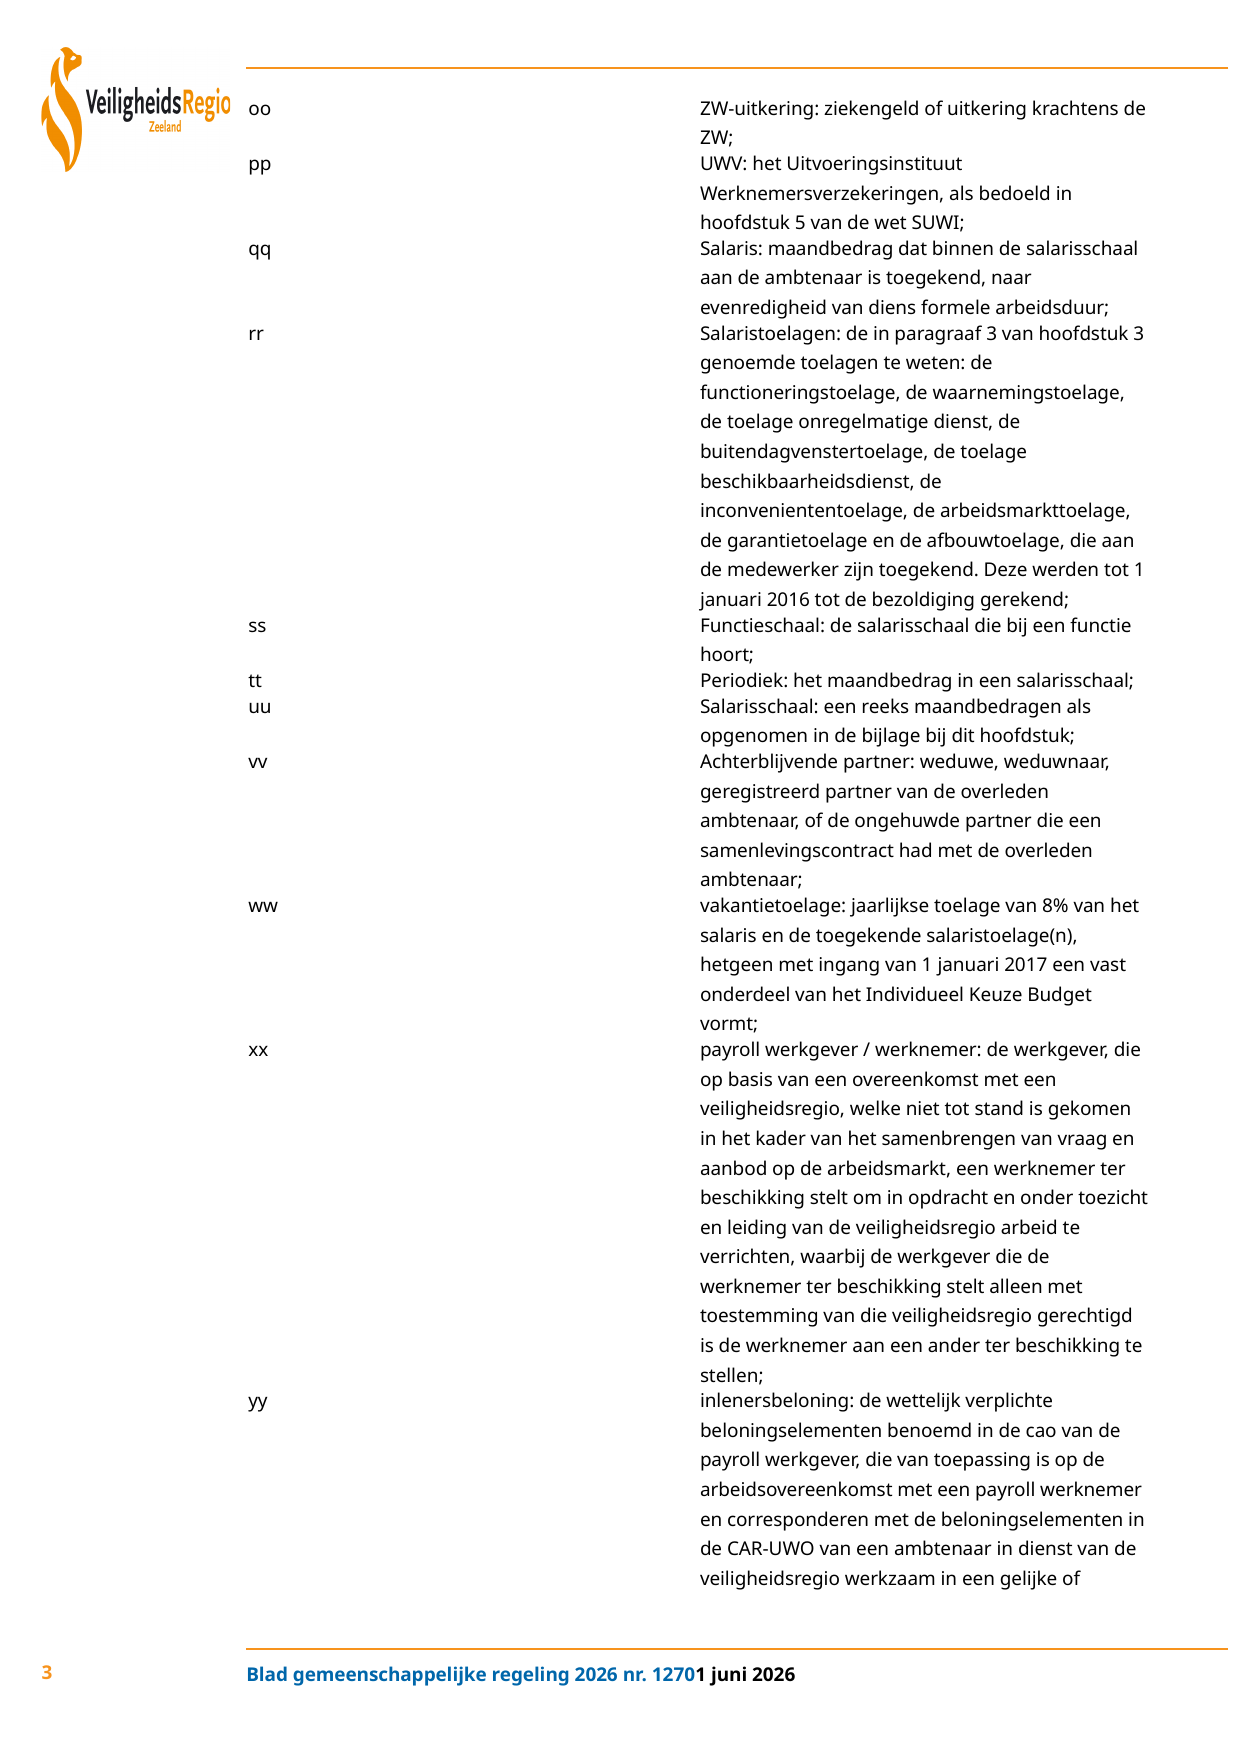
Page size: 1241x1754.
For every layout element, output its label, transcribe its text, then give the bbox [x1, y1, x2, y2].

table_cell vv [248, 748, 700, 892]
picture [41, 47, 231, 172]
table_cell vakantietoelage: jaarlijkse toelage van 8% van het salaris en de toegekende salaristoelage(n), hetgeen met ingang van 1 januari 2017 een vast onderdeel van het Individueel Keuze Budget vormt; [700, 892, 1152, 1036]
table_cell Salaristoelagen: de in paragraaf 3 van hoofdstuk 3 genoemde toelagen te weten: de functioneringstoelage, de waarnemingstoelage, de toelage onregelmatige dienst, de buitendagvenstertoelage, de toelage beschikbaarheidsdienst, de inconveniententoelage, de arbeidsmarkttoelage, de garantietoelage en de afbouwtoelage, die aan de medewerker zijn toegekend. Deze werden tot 1 januari 2016 tot de bezoldiging gerekend; [700, 320, 1152, 612]
table_cell qq [248, 235, 700, 320]
table_cell ss [248, 612, 700, 667]
table_cell payroll werkgever / werknemer: de werkgever, die op basis van een overeenkomst met een veiligheidsregio, welke niet tot stand is gekomen in het kader van het samenbrengen van vraag en aanbod op de arbeidsmarkt, een werknemer ter beschikking stelt om in opdracht en onder toezicht en leiding van de veiligheidsregio arbeid te verrichten, waarbij de werkgever die de werknemer ter beschikking stelt alleen met toestemming van die veiligheidsregio gerechtigd is de werknemer aan een ander ter beschikking te stellen; [700, 1036, 1152, 1387]
table_cell ww [248, 892, 700, 1036]
table_cell rr [248, 320, 700, 612]
table_cell oo [248, 95, 700, 150]
table_cell inlenersbeloning: de wettelijk verplichte beloningselementen benoemd in de cao van de payroll werkgever, die van toepassing is op de arbeidsovereenkomst met een payroll werknemer en corresponderen met de beloningselementen in de CAR-UWO van een ambtenaar in dienst van de veiligheidsregio werkzaam in een gelijke of [700, 1388, 1152, 1591]
table_cell Functieschaal: de salarisschaal die bij een functie hoort; [700, 612, 1152, 667]
table_cell Achterblijvende partner: weduwe, weduwnaar, geregistreerd partner van de overleden ambtenaar, of de ongehuwde partner die een samenlevingscontract had met de overleden ambtenaar; [700, 748, 1152, 892]
table_cell pp [248, 150, 700, 235]
table_cell Periodiek: het maandbedrag in een salarisschaal; [700, 667, 1152, 693]
table_cell UWV: het Uitvoeringsinstituut Werknemersverzekeringen, als bedoeld in hoofdstuk 5 van de wet SUWI; [700, 150, 1152, 235]
table_cell Salaris: maandbedrag dat binnen de salarisschaal aan de ambtenaar is toegekend, naar evenredigheid van diens formele arbeidsduur; [700, 235, 1152, 320]
table_cell ZW-uitkering: ziekengeld of uitkering krachtens de ZW; [700, 95, 1152, 150]
table_cell yy [248, 1388, 700, 1591]
table_cell xx [248, 1036, 700, 1387]
table_cell tt [248, 667, 700, 693]
table_cell uu [248, 693, 700, 748]
table_cell Salarisschaal: een reeks maandbedragen als opgenomen in de bijlage bij dit hoofdstuk; [700, 693, 1152, 748]
